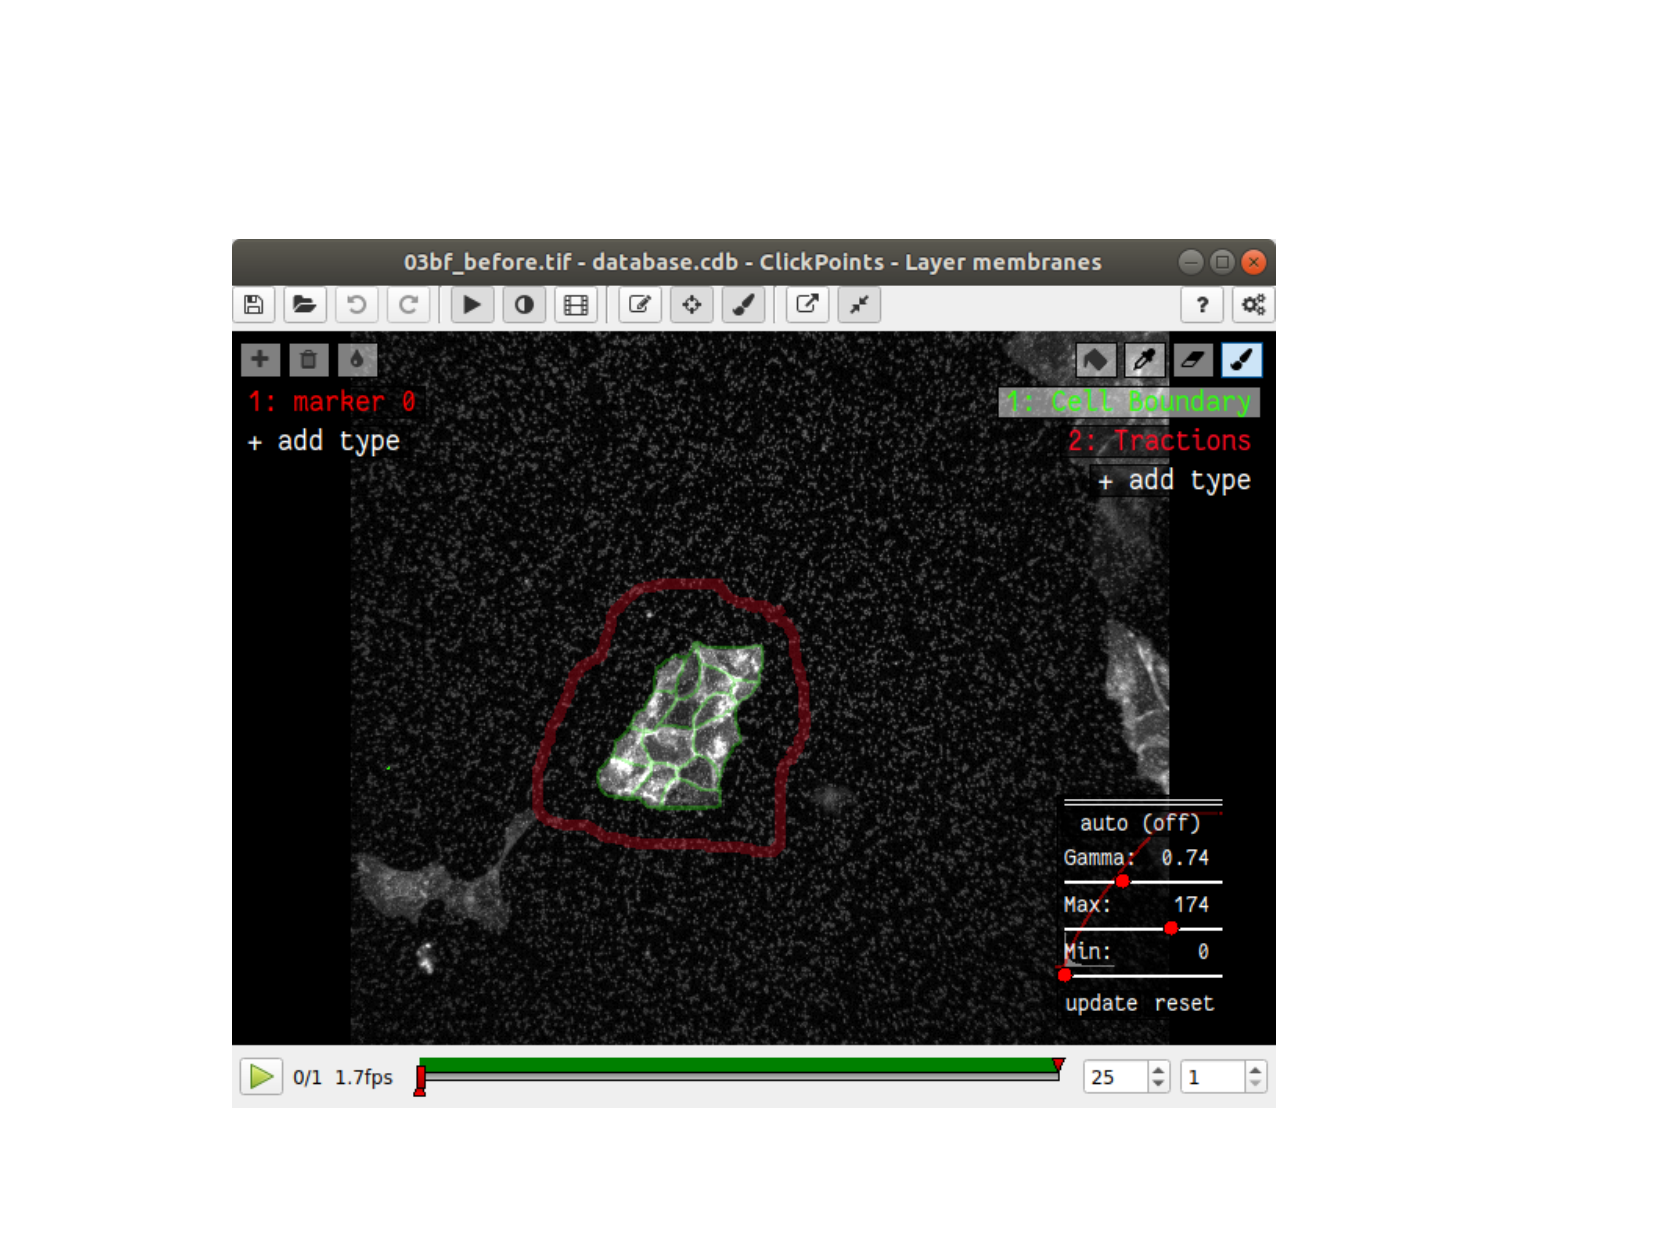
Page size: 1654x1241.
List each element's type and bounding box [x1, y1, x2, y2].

picture [232, 239, 1276, 1108]
